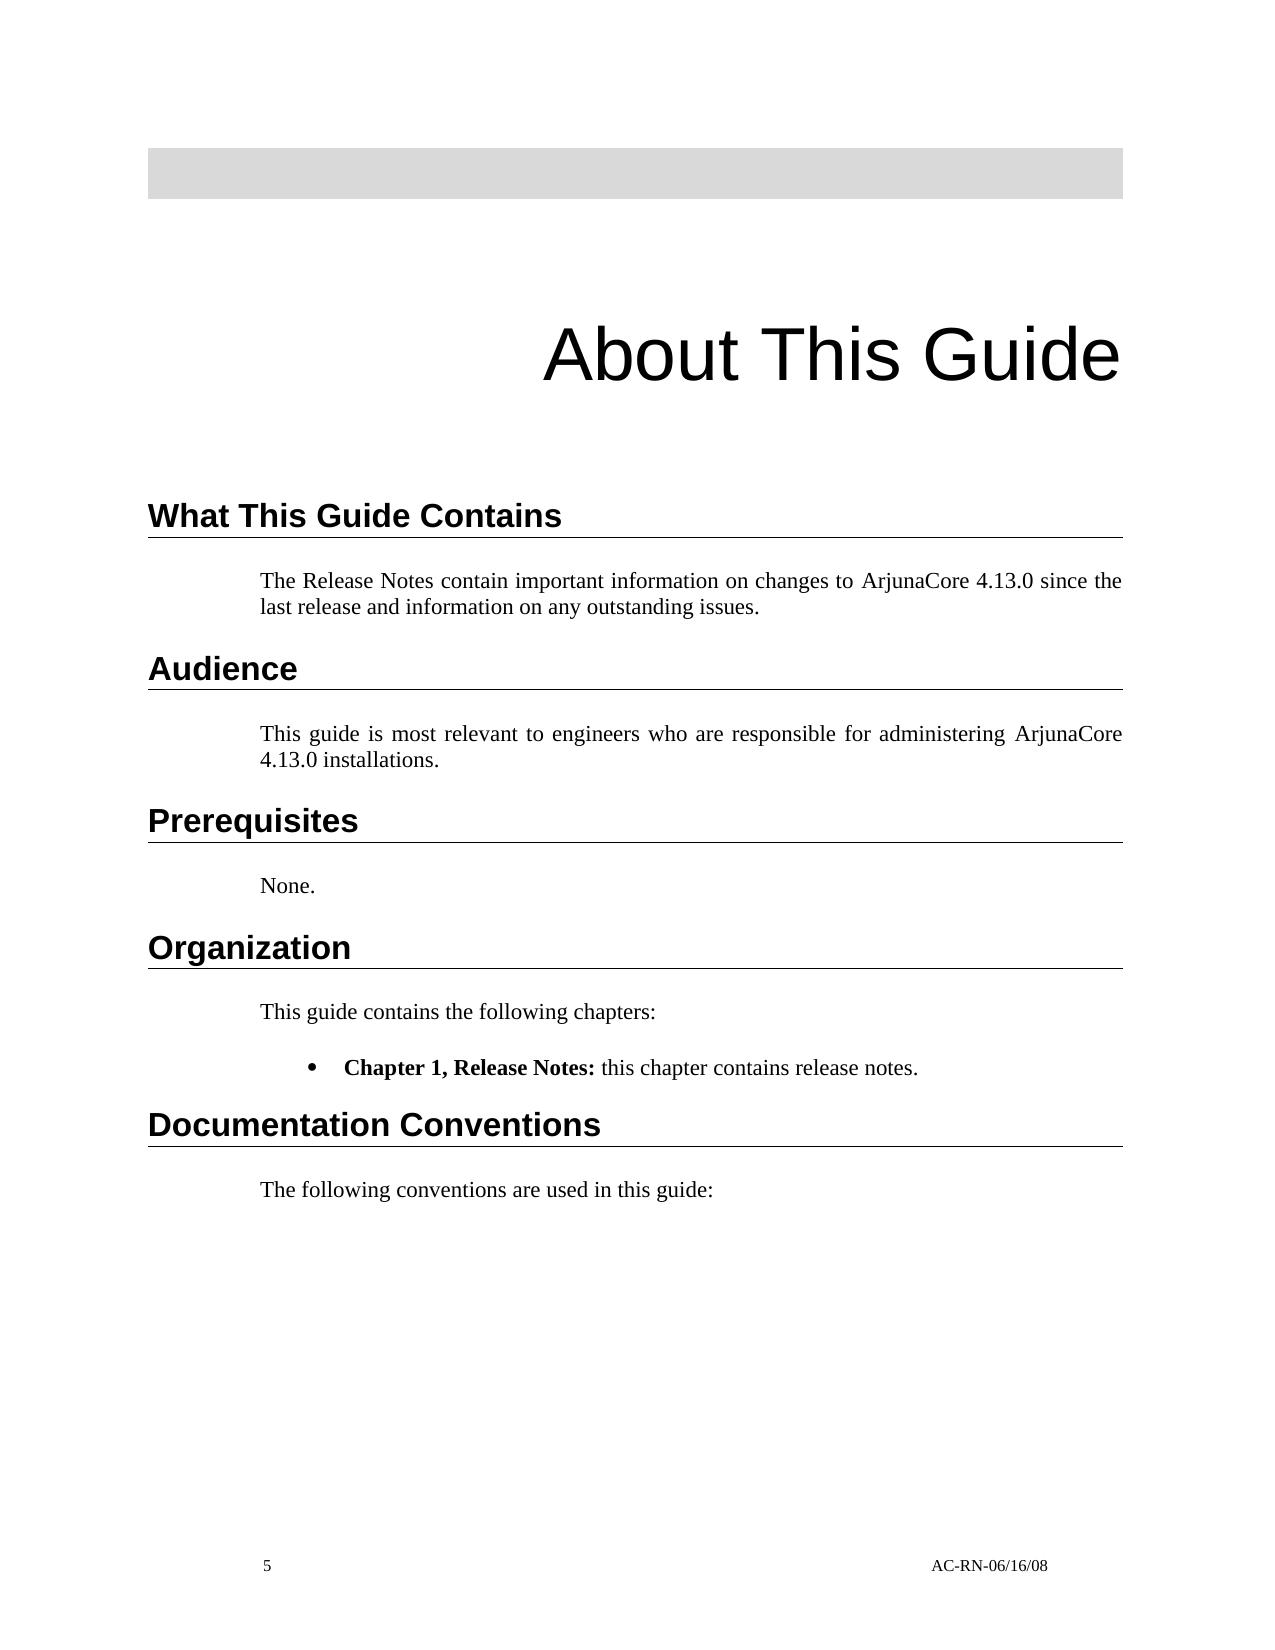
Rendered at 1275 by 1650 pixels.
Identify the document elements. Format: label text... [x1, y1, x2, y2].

text This guide contains the following chapters: [260, 998, 1123, 1025]
subtitle Audience [148, 649, 1123, 689]
subtitle What This Guide Contains [148, 496, 1123, 537]
text This guide is most relevant to engineers who are responsible for administering ArjunaCore 4.11.0 installations. [260, 719, 1123, 772]
text The Release Notes contain important information on changes to ArjunaCore 4.11.0 since the last release and information on any outstanding issues. [260, 567, 1123, 620]
title About This Guide [263, 224, 1123, 396]
list Chapter 1, Release Notes: this chapter contains release notes. [308, 1054, 1123, 1080]
subtitle Documentation Conventions [148, 1105, 1123, 1146]
subtitle Prerequisites [148, 801, 1123, 842]
text The following conventions are used in this guide: [260, 1176, 1123, 1202]
subtitle Organization [148, 928, 1123, 968]
text None. [260, 872, 1123, 898]
